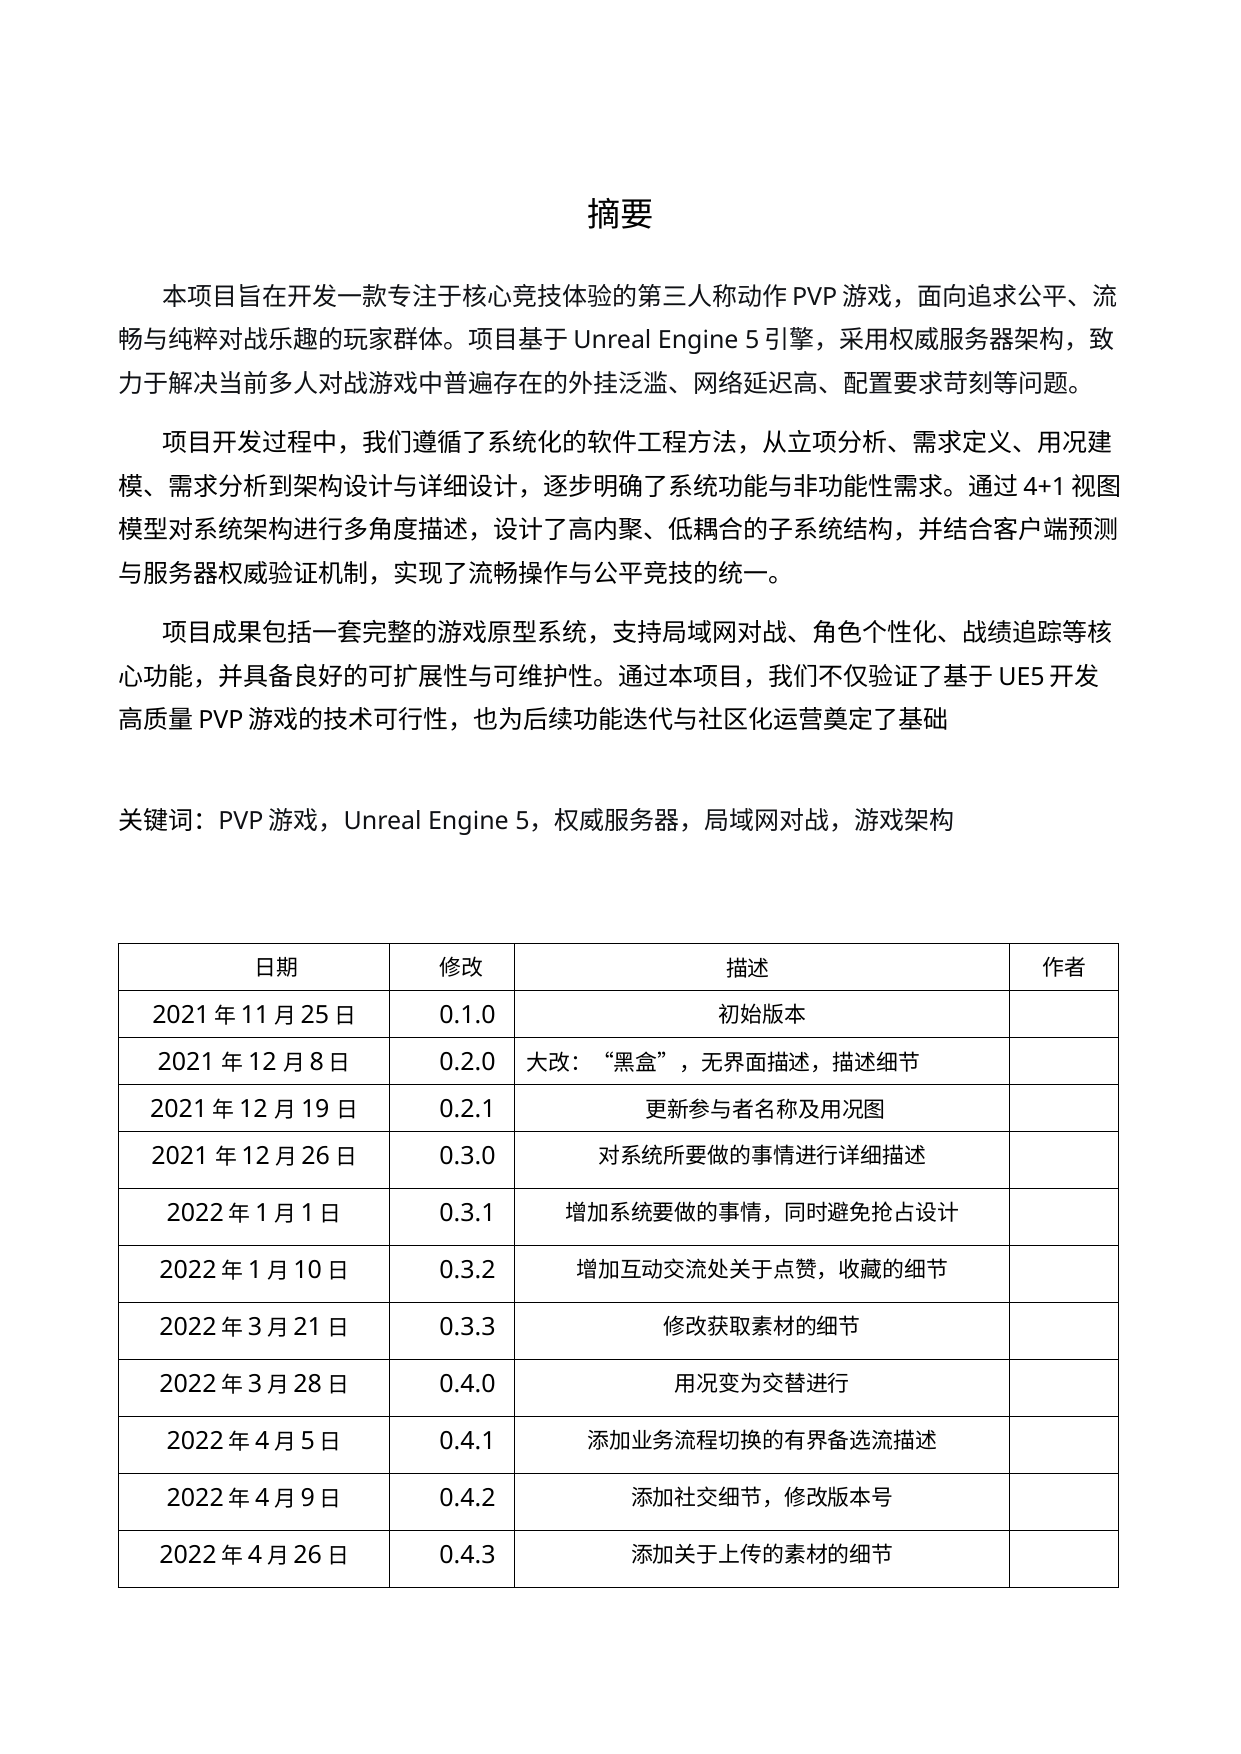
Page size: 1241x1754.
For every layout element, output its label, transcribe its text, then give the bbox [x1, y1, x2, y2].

table_cell 0.3.0 [390, 1132, 514, 1188]
table_cell [1010, 1189, 1118, 1245]
table_cell 2022年3月28日 [119, 1360, 389, 1416]
table_cell 0.2.0 [390, 1038, 514, 1084]
table_cell [1010, 1085, 1118, 1131]
table_cell 2022年3月21日 [119, 1303, 389, 1359]
table_cell 对系统所要做的事情进行详细描述 [515, 1132, 1009, 1188]
table_cell 0.4.2 [390, 1474, 514, 1530]
table_cell 2021 年12月26日 [119, 1132, 389, 1188]
text 项目成果包括一套完整的游戏原型系统，支持局域网对战、角色个性化、战绩追踪等核心功能，并具备良好的可扩展性与可维护性。通过本项目，我们不仅验证了基于UE5开发高质量PVP游戏的技术可行性，也为后续功能迭代与社区化运营奠定了基础 [118, 613, 1122, 736]
text 关键词：PVP游戏，Unreal Engine 5，权威服务器，局域网对战，游戏架构 [118, 800, 1122, 836]
subtitle 摘要 [118, 188, 1122, 236]
table_cell 2021年 12 月 19 日 [119, 1085, 389, 1131]
table_cell 2021年11月25日 [119, 991, 389, 1037]
table_cell 2022年4月9日 [119, 1474, 389, 1530]
table_cell 2022年1月10日 [119, 1246, 389, 1302]
table_cell 2022年4月26日 [119, 1531, 389, 1587]
table_header 描述 [515, 944, 1009, 990]
table_cell 添加社交细节，修改版本号 [515, 1474, 1009, 1530]
table_cell 2022年1月1日 [119, 1189, 389, 1245]
table_cell 0.3.3 [390, 1303, 514, 1359]
table_header 作者 [1010, 944, 1118, 990]
table_cell [1010, 1531, 1118, 1587]
table_cell 0.3.2 [390, 1246, 514, 1302]
table_cell 2021 年 12 月8日 [119, 1038, 389, 1084]
table_cell 0.2.1 [390, 1085, 514, 1131]
table_cell 添加业务流程切换的有界备选流描述 [515, 1417, 1009, 1473]
table_cell 修改获取素材的细节 [515, 1303, 1009, 1359]
table_cell [1010, 1474, 1118, 1530]
table_header 修改 [390, 944, 514, 990]
table_cell [1010, 1360, 1118, 1416]
table_cell 添加关于上传的素材的细节 [515, 1531, 1009, 1587]
table_cell [1010, 1132, 1118, 1188]
table_cell 增加互动交流处关于点赞，收藏的细节 [515, 1246, 1009, 1302]
text 项目开发过程中，我们遵循了系统化的软件工程方法，从立项分析、需求定义、用况建模、需求分析到架构设计与详细设计，逐步明确了系统功能与非功能性需求。通过4+1视图模型对系统架构进行多角度描述，设计了高内聚、低耦合的子系统结构，并结合客户端预测与服务器权威验证机制，实现了流畅操作与公平竞技的统一。 [118, 423, 1122, 589]
table_cell 大改：“黑盒”，无界面描述，描述细节 [515, 1038, 1009, 1084]
table_cell 初始版本 [515, 991, 1009, 1037]
table_cell 增加系统要做的事情，同时避免抢占设计 [515, 1189, 1009, 1245]
table_cell 0.1.0 [390, 991, 514, 1037]
table_header 日期 [119, 944, 389, 990]
table_cell 0.4.3 [390, 1531, 514, 1587]
table_cell [1010, 1038, 1118, 1084]
table_cell [1010, 1303, 1118, 1359]
table_cell [1010, 991, 1118, 1037]
table_cell [1010, 1246, 1118, 1302]
table_cell 更新参与者名称及用况图 [515, 1085, 1009, 1131]
table_cell 2022年4月5日 [119, 1417, 389, 1473]
table_cell 0.3.1 [390, 1189, 514, 1245]
table_cell 用况变为交替进行 [515, 1360, 1009, 1416]
text 本项目旨在开发一款专注于核心竞技体验的第三人称动作PVP游戏，面向追求公平、流畅与纯粹对战乐趣的玩家群体。项目基于Unreal Engine 5引擎，采用权威服务器架构，致力于解决当前多人对战游戏中普遍存在的外挂泛滥、网络延迟高、配置要求苛刻等问题。 [118, 276, 1122, 399]
table_cell 0.4.0 [390, 1360, 514, 1416]
table_cell [1010, 1417, 1118, 1473]
table_cell 0.4.1 [390, 1417, 514, 1473]
